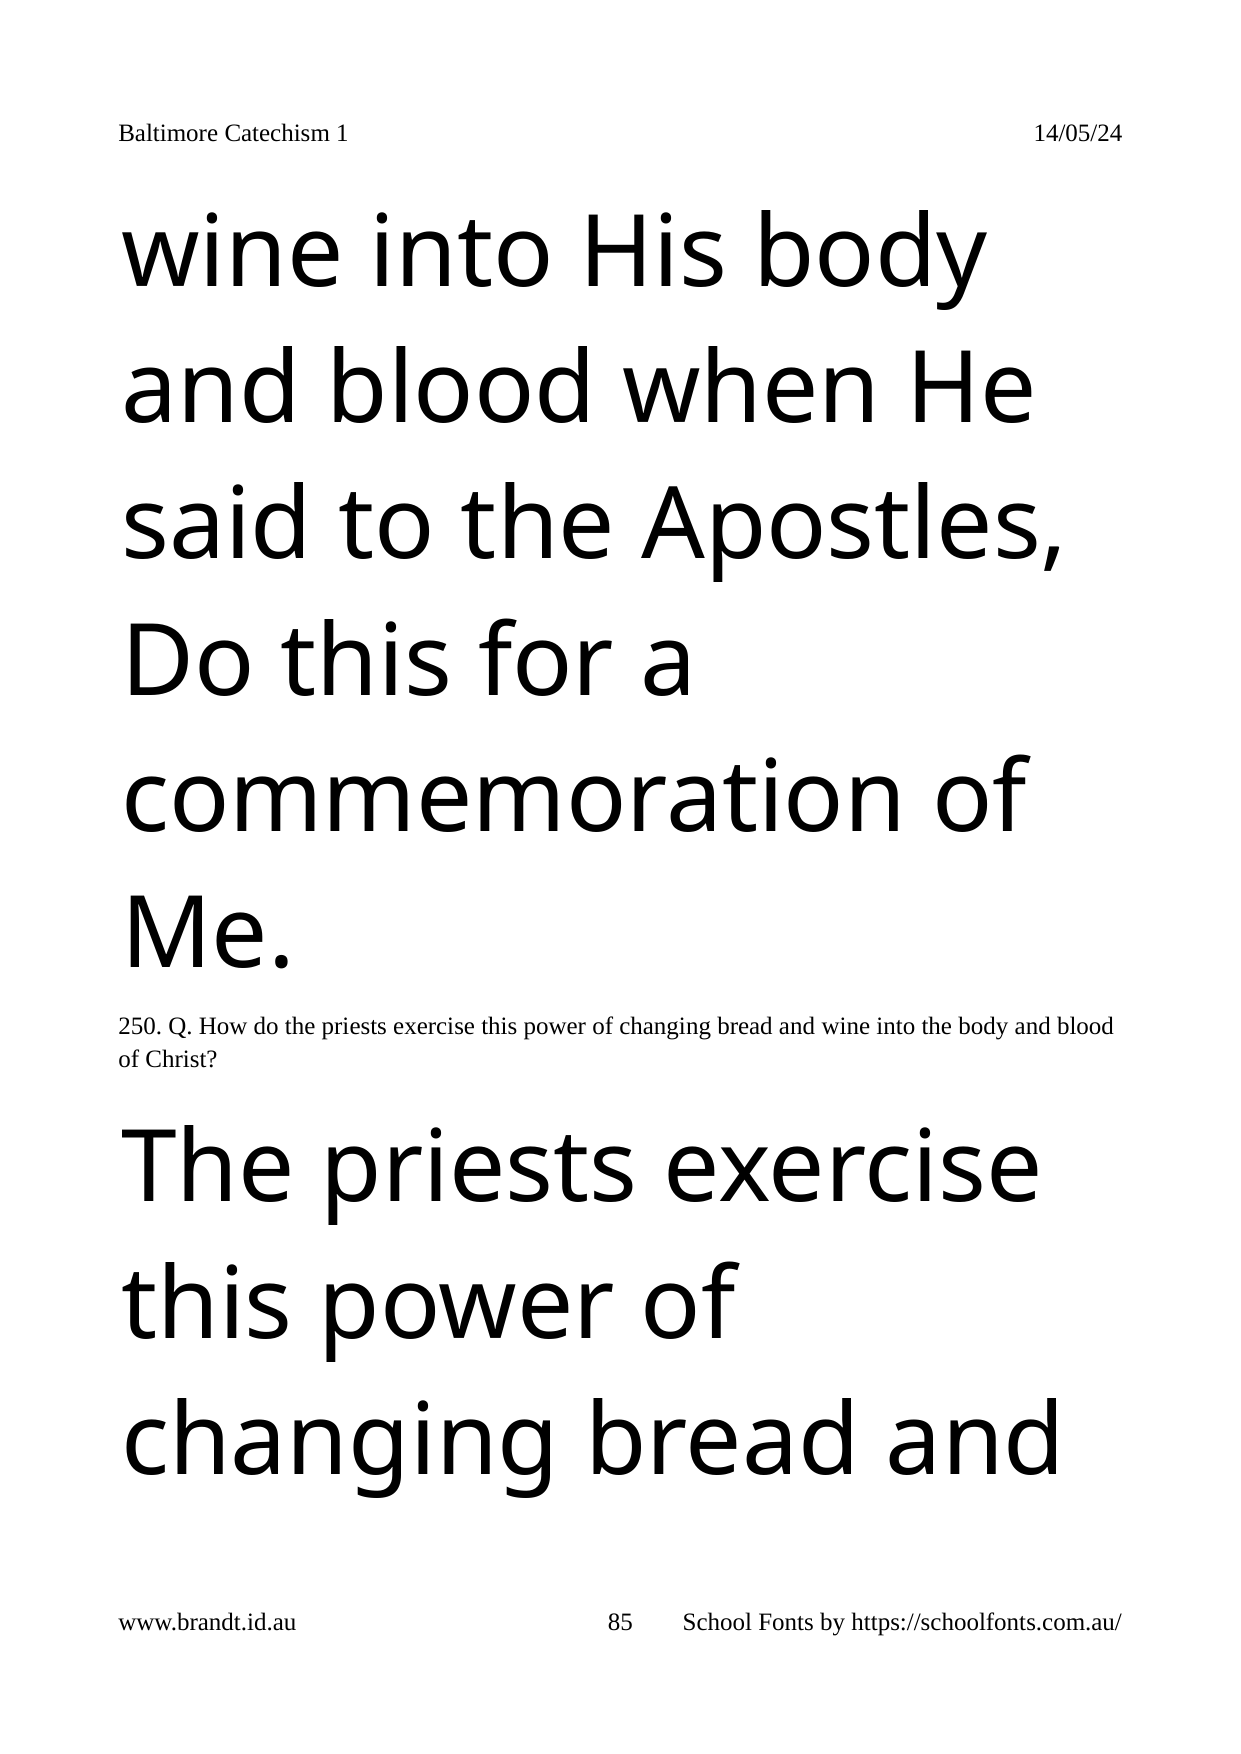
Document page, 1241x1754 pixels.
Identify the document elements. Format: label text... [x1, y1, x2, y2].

text 250. Q. How do the priests exercise this power of changing bread and wine into the body and blood of Christ? [118, 1011, 1122, 1073]
text wine into His body and blood when He said to the Apostles, Do this for a commemoration of Me. [118, 176, 1122, 1000]
text The priests exercise this power of changing bread and [118, 1092, 1122, 1507]
